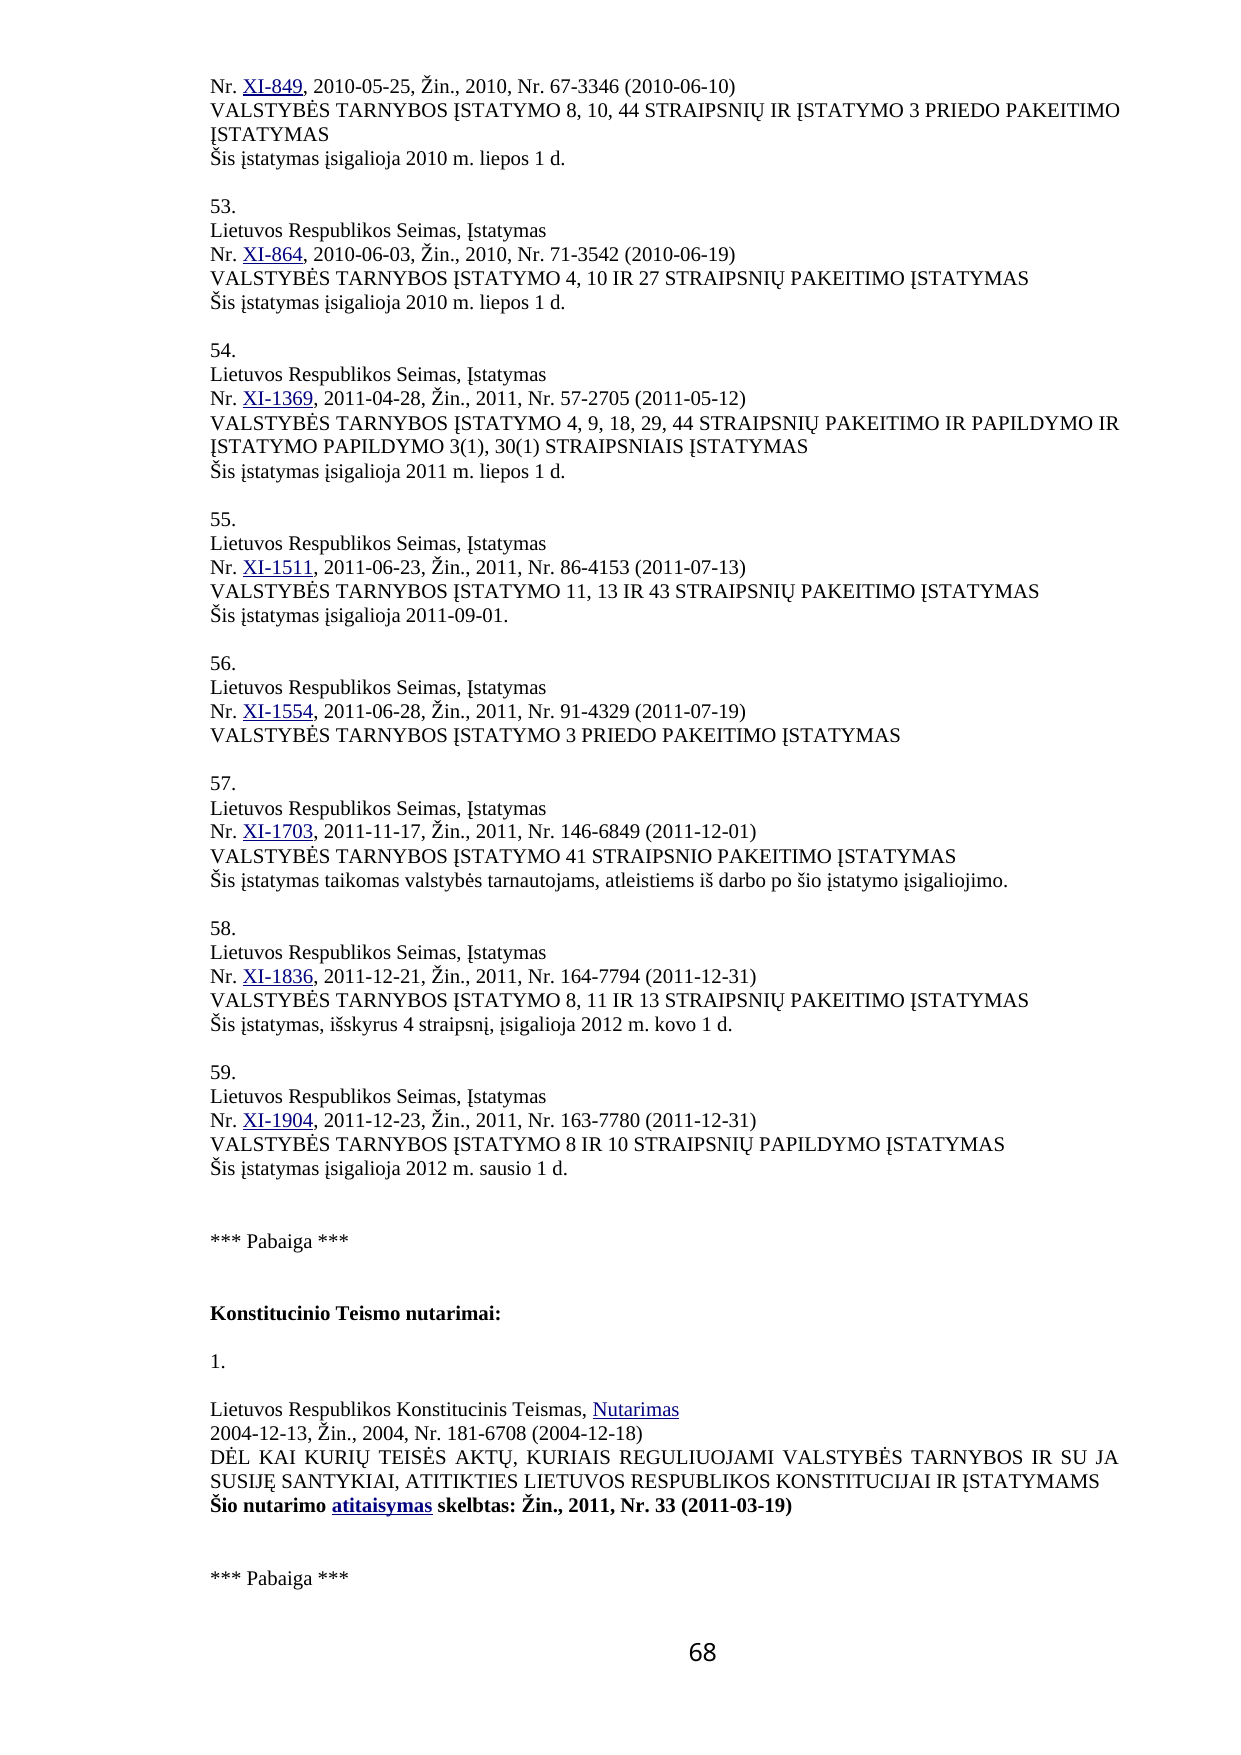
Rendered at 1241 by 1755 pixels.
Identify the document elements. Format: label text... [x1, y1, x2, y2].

text 53. [210, 194, 1120, 218]
text Šis įstatymas įsigalioja 2012 m. sausio 1 d. [210, 1156, 1120, 1180]
text VALSTYBĖS TARNYBOS ĮSTATYMO 3 PRIEDO PAKEITIMO ĮSTATYMAS [210, 723, 1120, 747]
text 58. [210, 916, 1120, 940]
text Lietuvos Respublikos Seimas, Įstatymas [210, 531, 1120, 555]
text *** Pabaiga *** [210, 1565, 1120, 1589]
text 57. [210, 771, 1120, 795]
text Lietuvos Respublikos Konstitucinis Teismas, Nutarimas [210, 1397, 1120, 1421]
text VALSTYBĖS TARNYBOS ĮSTATYMO 4, 9, 18, 29, 44 STRAIPSNIŲ PAKEITIMO IR PAPILDYMO IR ĮSTATYMO PAPILDYMO 3(1), 30(1) STRAIPSNIAIS ĮSTATYMAS [210, 410, 1120, 458]
text Nr. XI-1904, 2011-12-23, Žin., 2011, Nr. 163-7780 (2011-12-31) [210, 1108, 1120, 1132]
text VALSTYBĖS TARNYBOS ĮSTATYMO 4, 10 IR 27 STRAIPSNIŲ PAKEITIMO ĮSTATYMAS [210, 266, 1120, 290]
text Lietuvos Respublikos Seimas, Įstatymas [210, 675, 1120, 699]
text Šis įstatymas įsigalioja 2011 m. liepos 1 d. [210, 458, 1126, 483]
text Šis įstatymas taikomas valstybės tarnautojams, atleistiems iš darbo po šio įstatymo įsigaliojimo. [210, 868, 1120, 892]
text Nr. XI-1511, 2011-06-23, Žin., 2011, Nr. 86-4153 (2011-07-13) [210, 555, 1120, 579]
text Šio nutarimo atitaisymas skelbtas: Žin., 2011, Nr. 33 (2011-03-19) [210, 1493, 1120, 1517]
text *** Pabaiga *** [210, 1228, 1120, 1253]
text Lietuvos Respublikos Seimas, Įstatymas [210, 1084, 1120, 1108]
text Nr. XI-1836, 2011-12-21, Žin., 2011, Nr. 164-7794 (2011-12-31) [210, 964, 1120, 988]
text VALSTYBĖS TARNYBOS ĮSTATYMO 8, 10, 44 STRAIPSNIŲ IR ĮSTATYMO 3 PRIEDO PAKEITIMO ĮSTATYMAS [210, 98, 1120, 146]
text VALSTYBĖS TARNYBOS ĮSTATYMO 8 IR 10 STRAIPSNIŲ PAPILDYMO ĮSTATYMAS [210, 1132, 1120, 1156]
text Lietuvos Respublikos Seimas, Įstatymas [210, 940, 1120, 964]
text Nr. XI-849, 2010-05-25, Žin., 2010, Nr. 67-3346 (2010-06-10) [210, 73, 1120, 98]
text Nr. XI-1554, 2011-06-28, Žin., 2011, Nr. 91-4329 (2011-07-19) [210, 699, 1120, 723]
text 54. [210, 338, 1120, 362]
text Nr. XI-1703, 2011-11-17, Žin., 2011, Nr. 146-6849 (2011-12-01) [210, 819, 1120, 843]
text 56. [210, 651, 1120, 675]
text 59. [210, 1060, 1120, 1084]
text 2004-12-13, Žin., 2004, Nr. 181-6708 (2004-12-18) [210, 1421, 1120, 1445]
text DĖL KAI KURIŲ TEISĖS AKTŲ, KURIAIS REGULIUOJAMI VALSTYBĖS TARNYBOS IR SU JA SUSIJĘ SANTYKIAI, ATITIKTIES LIETUVOS RESPUBLIKOS KONSTITUCIJAI IR ĮSTATYMAMS [210, 1445, 1120, 1493]
text Šis įstatymas įsigalioja 2010 m. liepos 1 d. [210, 290, 1126, 314]
text VALSTYBĖS TARNYBOS ĮSTATYMO 41 STRAIPSNIO PAKEITIMO ĮSTATYMAS [210, 843, 1120, 868]
text Šis įstatymas įsigalioja 2011-09-01. [210, 603, 1126, 627]
text Konstitucinio Teismo nutarimai: [210, 1301, 1120, 1325]
text Nr. XI-1369, 2011-04-28, Žin., 2011, Nr. 57-2705 (2011-05-12) [210, 386, 1120, 410]
text Lietuvos Respublikos Seimas, Įstatymas [210, 218, 1120, 242]
text VALSTYBĖS TARNYBOS ĮSTATYMO 8, 11 IR 13 STRAIPSNIŲ PAKEITIMO ĮSTATYMAS [210, 988, 1120, 1012]
text VALSTYBĖS TARNYBOS ĮSTATYMO 11, 13 IR 43 STRAIPSNIŲ PAKEITIMO ĮSTATYMAS [210, 579, 1120, 603]
text 55. [210, 507, 1120, 531]
text Nr. XI-864, 2010-06-03, Žin., 2010, Nr. 71-3542 (2010-06-19) [210, 242, 1120, 266]
text Šis įstatymas įsigalioja 2010 m. liepos 1 d. [210, 146, 1120, 170]
text Lietuvos Respublikos Seimas, Įstatymas [210, 795, 1120, 819]
text 1. [210, 1349, 1120, 1373]
text Šis įstatymas, išskyrus 4 straipsnį, įsigalioja 2012 m. kovo 1 d. [210, 1012, 1120, 1036]
text Lietuvos Respublikos Seimas, Įstatymas [210, 362, 1120, 386]
